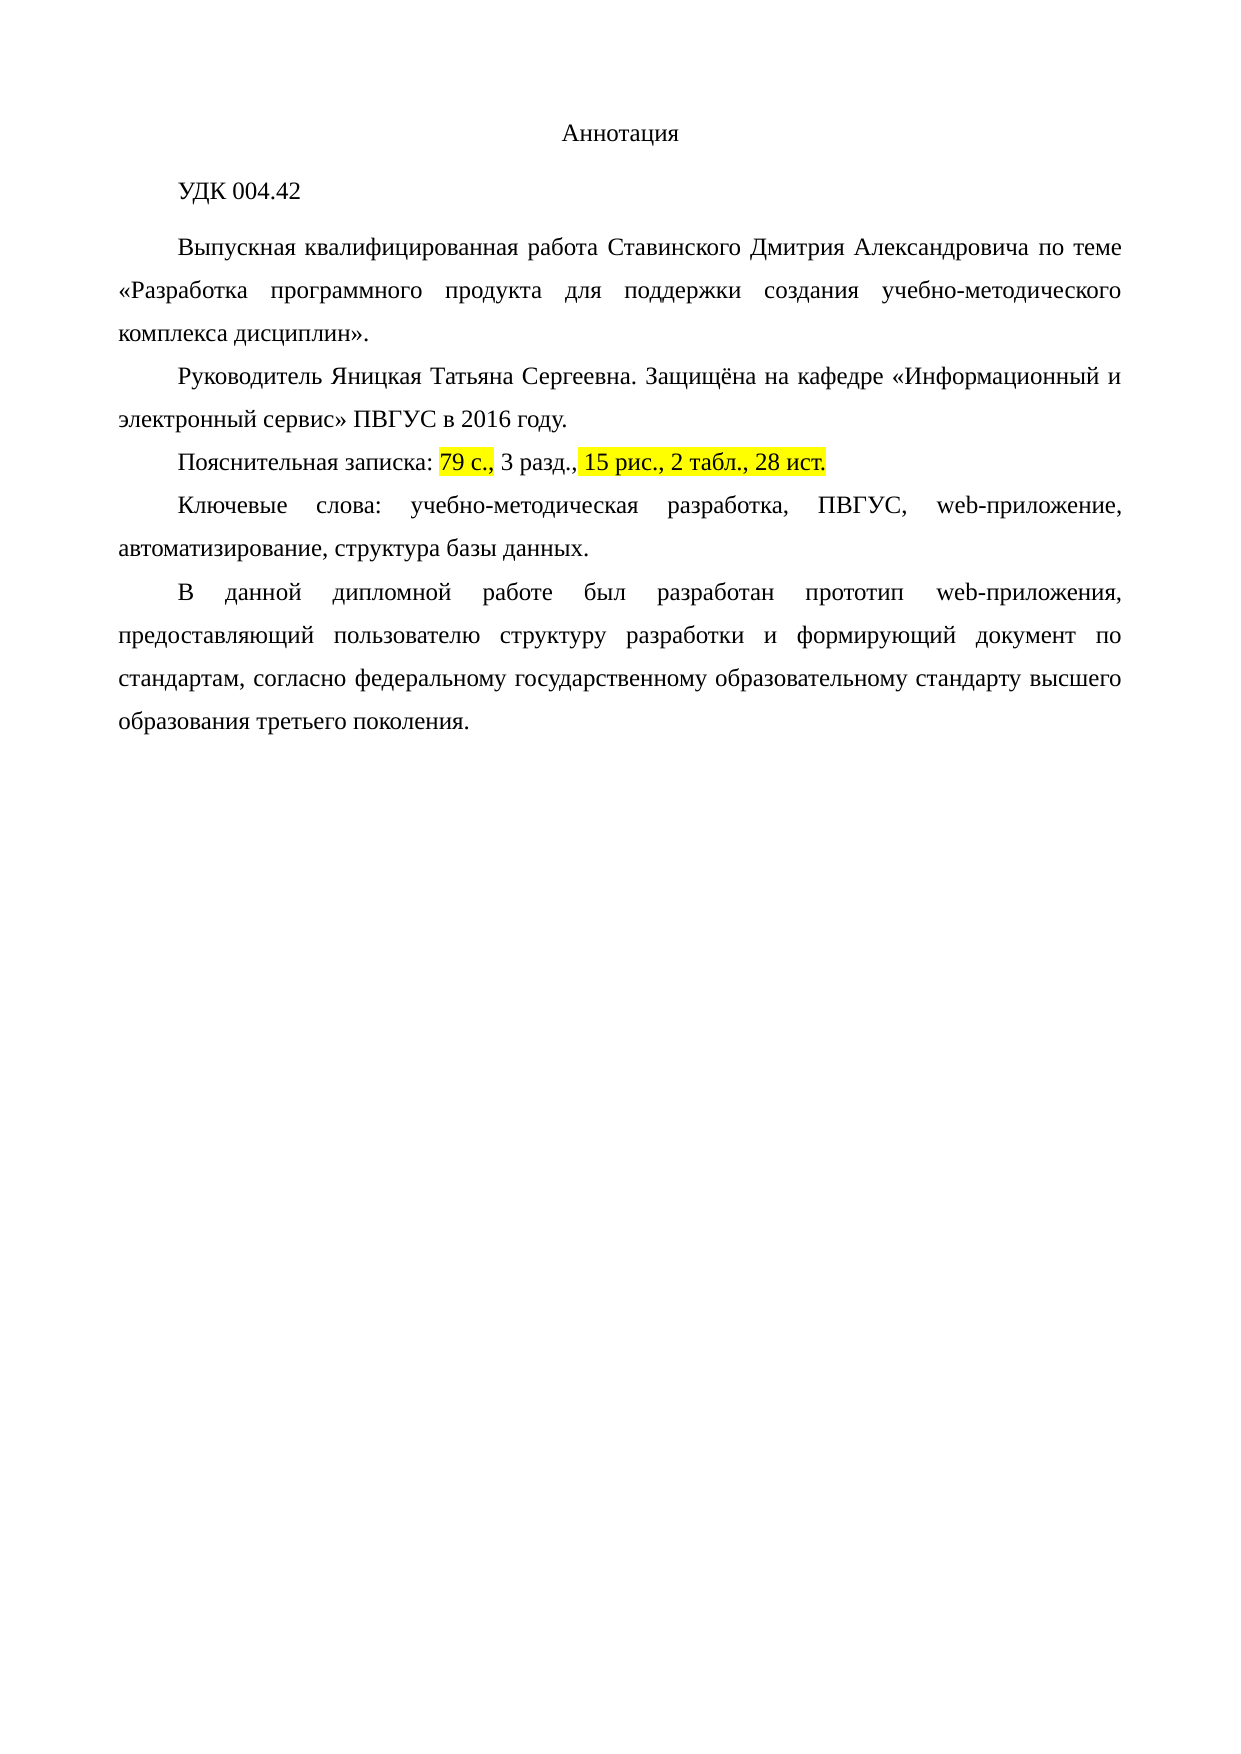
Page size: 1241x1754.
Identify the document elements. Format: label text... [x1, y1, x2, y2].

text УДК 004.42 [118, 176, 1122, 205]
text В данной дипломной работе был разработан прототип web-приложения, предоставляющий пользователю структуру разработки и формирующий документ по стандартам, согласно федеральному государственному образовательному стандарту высшего образования третьего поколения. [118, 577, 1122, 735]
text Выпускная квалифицированная работа Ставинского Дмитрия Александровича по теме «Разработка программного продукта для поддержки создания учебно-методического комплекса дисциплин». [118, 232, 1122, 347]
text Аннотация [118, 118, 1122, 147]
text Ключевые слова: учебно-методическая разработка, ПВГУС, web-приложение, автоматизирование, структура базы данных. [118, 490, 1122, 562]
text Руководитель Яницкая Татьяна Сергеевна. Защищёна на кафедре «Информационный и электронный сервис» ПВГУС в 2016 году. [118, 361, 1122, 433]
text Пояснительная записка: 79 с., 3 разд., 15 рис., 2 табл., 28 ист. [118, 447, 1122, 476]
